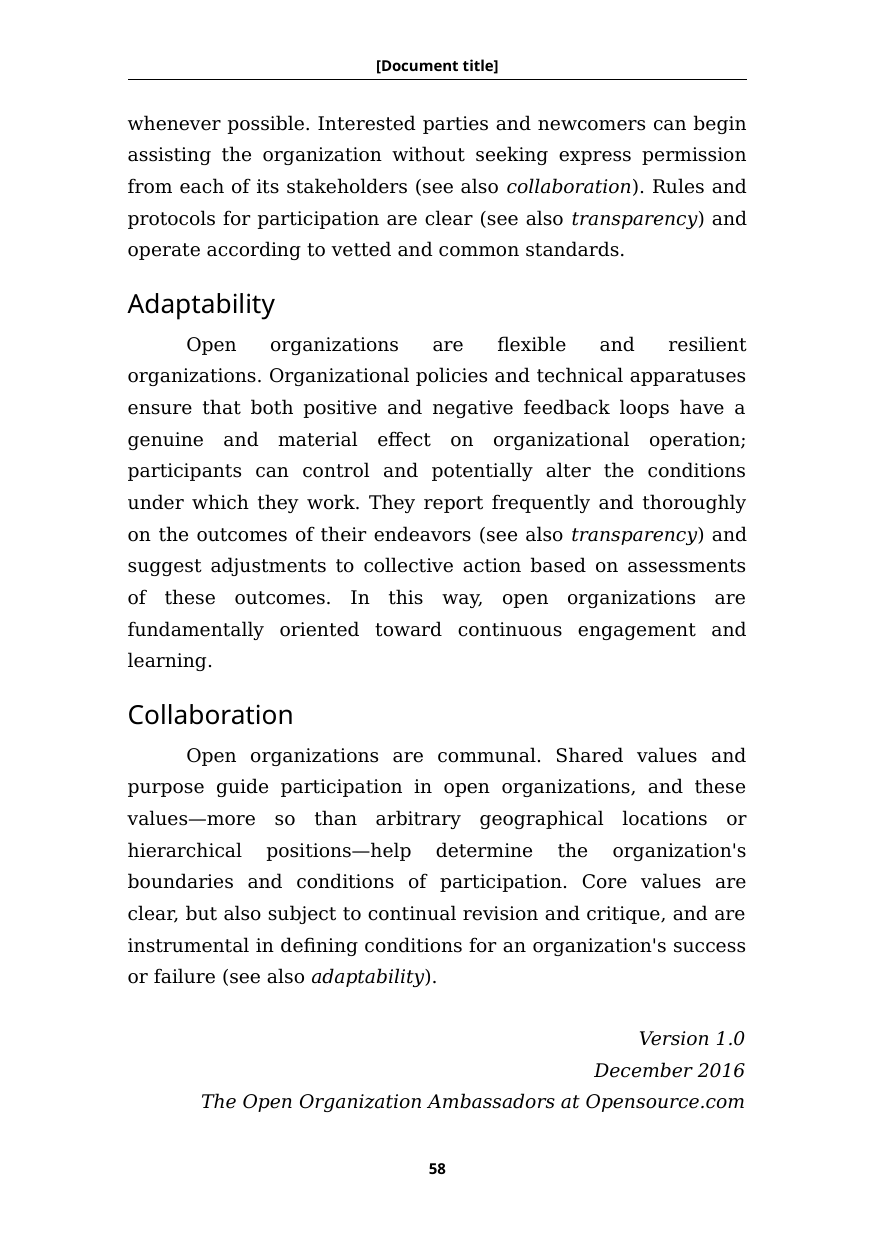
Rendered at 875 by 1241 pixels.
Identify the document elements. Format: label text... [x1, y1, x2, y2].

text Version 1.0 December 2016 The Open Organization Ambassadors at Opensource.com [127, 1028, 747, 1113]
subtitle Collaboration [127, 697, 747, 732]
text Open organizations are communal. Shared values and purpose guide participation in open organizations, and these values—more so than arbitrary geographical locations or hierarchical positions—help determine the organization's boundaries and conditions of participation. Core values are clear, but also subject to continual revision and critique, and are instrumental in defining conditions for an organization's success or failure (see also adaptability). [127, 745, 747, 988]
text whenever possible. Interested parties and newcomers can begin assisting the organization without seeking express permission from each of its stakeholders (see also collaboration). Rules and protocols for participation are clear (see also transparency) and operate according to vetted and common standards. [127, 112, 747, 261]
text Open organizations are flexible and resilient organizations. Organizational policies and technical apparatuses ensure that both positive and negative feedback loops have a genuine and material effect on organizational operation; participants can control and potentially alter the conditions under which they work. They report frequently and thoroughly on the outcomes of their endeavors (see also transparency) and suggest adjustments to collective action based on assessments of these outcomes. In this way, open organizations are fundamentally oriented toward continuous engagement and learning. [127, 334, 747, 672]
subtitle Adaptability [127, 285, 747, 321]
